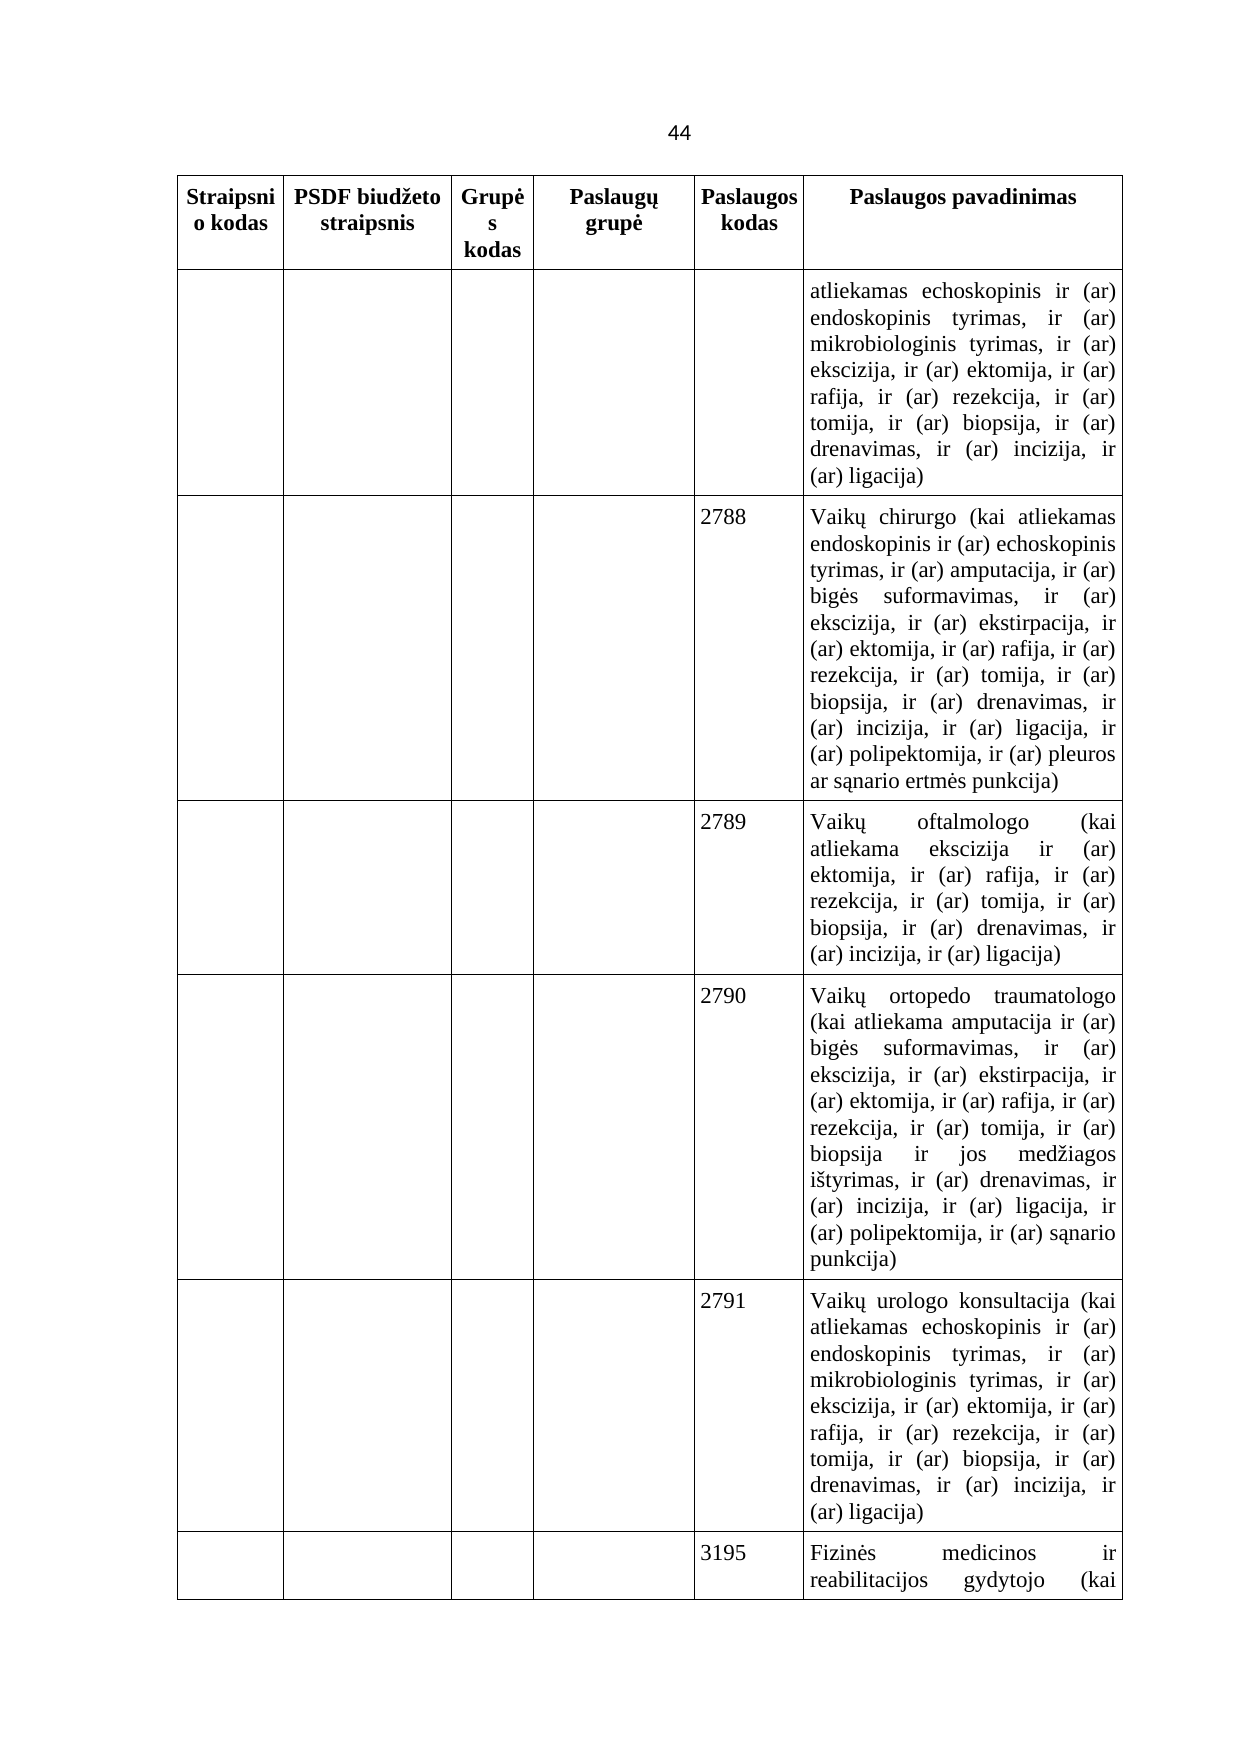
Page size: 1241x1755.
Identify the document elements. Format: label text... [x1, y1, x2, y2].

table_cell [284, 496, 451, 800]
table_cell [284, 975, 451, 1279]
table_cell Vaikų oftalmologo (kai atliekama ekscizija ir (ar) ektomija, ir (ar) rafija, ir (ar) rezekcija, ir (ar) tomija, ir (ar) biopsija, ir (ar) drenavimas, ir (ar) incizija, ir (ar) ligacija) [804, 801, 1122, 974]
table_cell [534, 496, 694, 800]
table_cell Vaikų ortopedo traumatologo (kai atliekama amputacija ir (ar) bigės suformavimas, ir (ar) ekscizija, ir (ar) ekstirpacija, ir (ar) ektomija, ir (ar) rafija, ir (ar) rezekcija, ir (ar) tomija, ir (ar) biopsija ir jos medžiagos ištyrimas, ir (ar) drenavimas, ir (ar) incizija, ir (ar) ligacija, ir (ar) polipektomija, ir (ar) sąnario punkcija) [804, 975, 1122, 1279]
table_cell Vaikų urologo konsultacija (kai atliekamas echoskopinis ir (ar) endoskopinis tyrimas, ir (ar) mikrobiologinis tyrimas, ir (ar) ekscizija, ir (ar) ektomija, ir (ar) rafija, ir (ar) rezekcija, ir (ar) tomija, ir (ar) biopsija, ir (ar) drenavimas, ir (ar) incizija, ir (ar) ligacija) [804, 1280, 1122, 1531]
table_cell [178, 1532, 283, 1599]
table_cell [178, 496, 283, 800]
table_header Paslaugos kodas [695, 176, 803, 269]
table_cell [452, 496, 533, 800]
table_header PSDF biudžeto straipsnis [284, 176, 451, 269]
table_cell [452, 975, 533, 1279]
table_cell [452, 801, 533, 974]
table_cell [534, 1280, 694, 1531]
table_cell Fizinės medicinos ir reabilitacijos gydytojo (kai [804, 1532, 1122, 1599]
table_cell [534, 270, 694, 495]
table_cell [534, 1532, 694, 1599]
table_cell [178, 801, 283, 974]
table_cell [452, 1532, 533, 1599]
table_cell [284, 270, 451, 495]
table_cell [695, 270, 803, 495]
table_cell [534, 975, 694, 1279]
table_header Grupės kodas [452, 176, 533, 269]
table_cell Vaikų chirurgo (kai atliekamas endoskopinis ir (ar) echoskopinis tyrimas, ir (ar) amputacija, ir (ar) bigės suformavimas, ir (ar) ekscizija, ir (ar) ekstirpacija, ir (ar) ektomija, ir (ar) rafija, ir (ar) rezekcija, ir (ar) tomija, ir (ar) biopsija, ir (ar) drenavimas, ir (ar) incizija, ir (ar) ligacija, ir (ar) polipektomija, ir (ar) pleuros ar sąnario ertmės punkcija) [804, 496, 1122, 800]
table_header Paslaugos pavadinimas [804, 176, 1122, 269]
table_cell [178, 975, 283, 1279]
table_cell 2791 [695, 1280, 803, 1531]
table_cell [452, 270, 533, 495]
table_cell [534, 801, 694, 974]
table_cell [178, 270, 283, 495]
table_cell 3195 [695, 1532, 803, 1599]
table_cell 2790 [695, 975, 803, 1279]
table_cell [452, 1280, 533, 1531]
table_header Paslaugų grupė [534, 176, 694, 269]
table_cell 2788 [695, 496, 803, 800]
table_cell [284, 1280, 451, 1531]
table_header Straipsnio kodas [178, 176, 283, 269]
table_cell [178, 1280, 283, 1531]
table_cell [284, 1532, 451, 1599]
table_cell atliekamas echoskopinis ir (ar) endoskopinis tyrimas, ir (ar) mikrobiologinis tyrimas, ir (ar) ekscizija, ir (ar) ektomija, ir (ar) rafija, ir (ar) rezekcija, ir (ar) tomija, ir (ar) biopsija, ir (ar) drenavimas, ir (ar) incizija, ir (ar) ligacija) [804, 270, 1122, 495]
table_cell 2789 [695, 801, 803, 974]
table_cell [284, 801, 451, 974]
